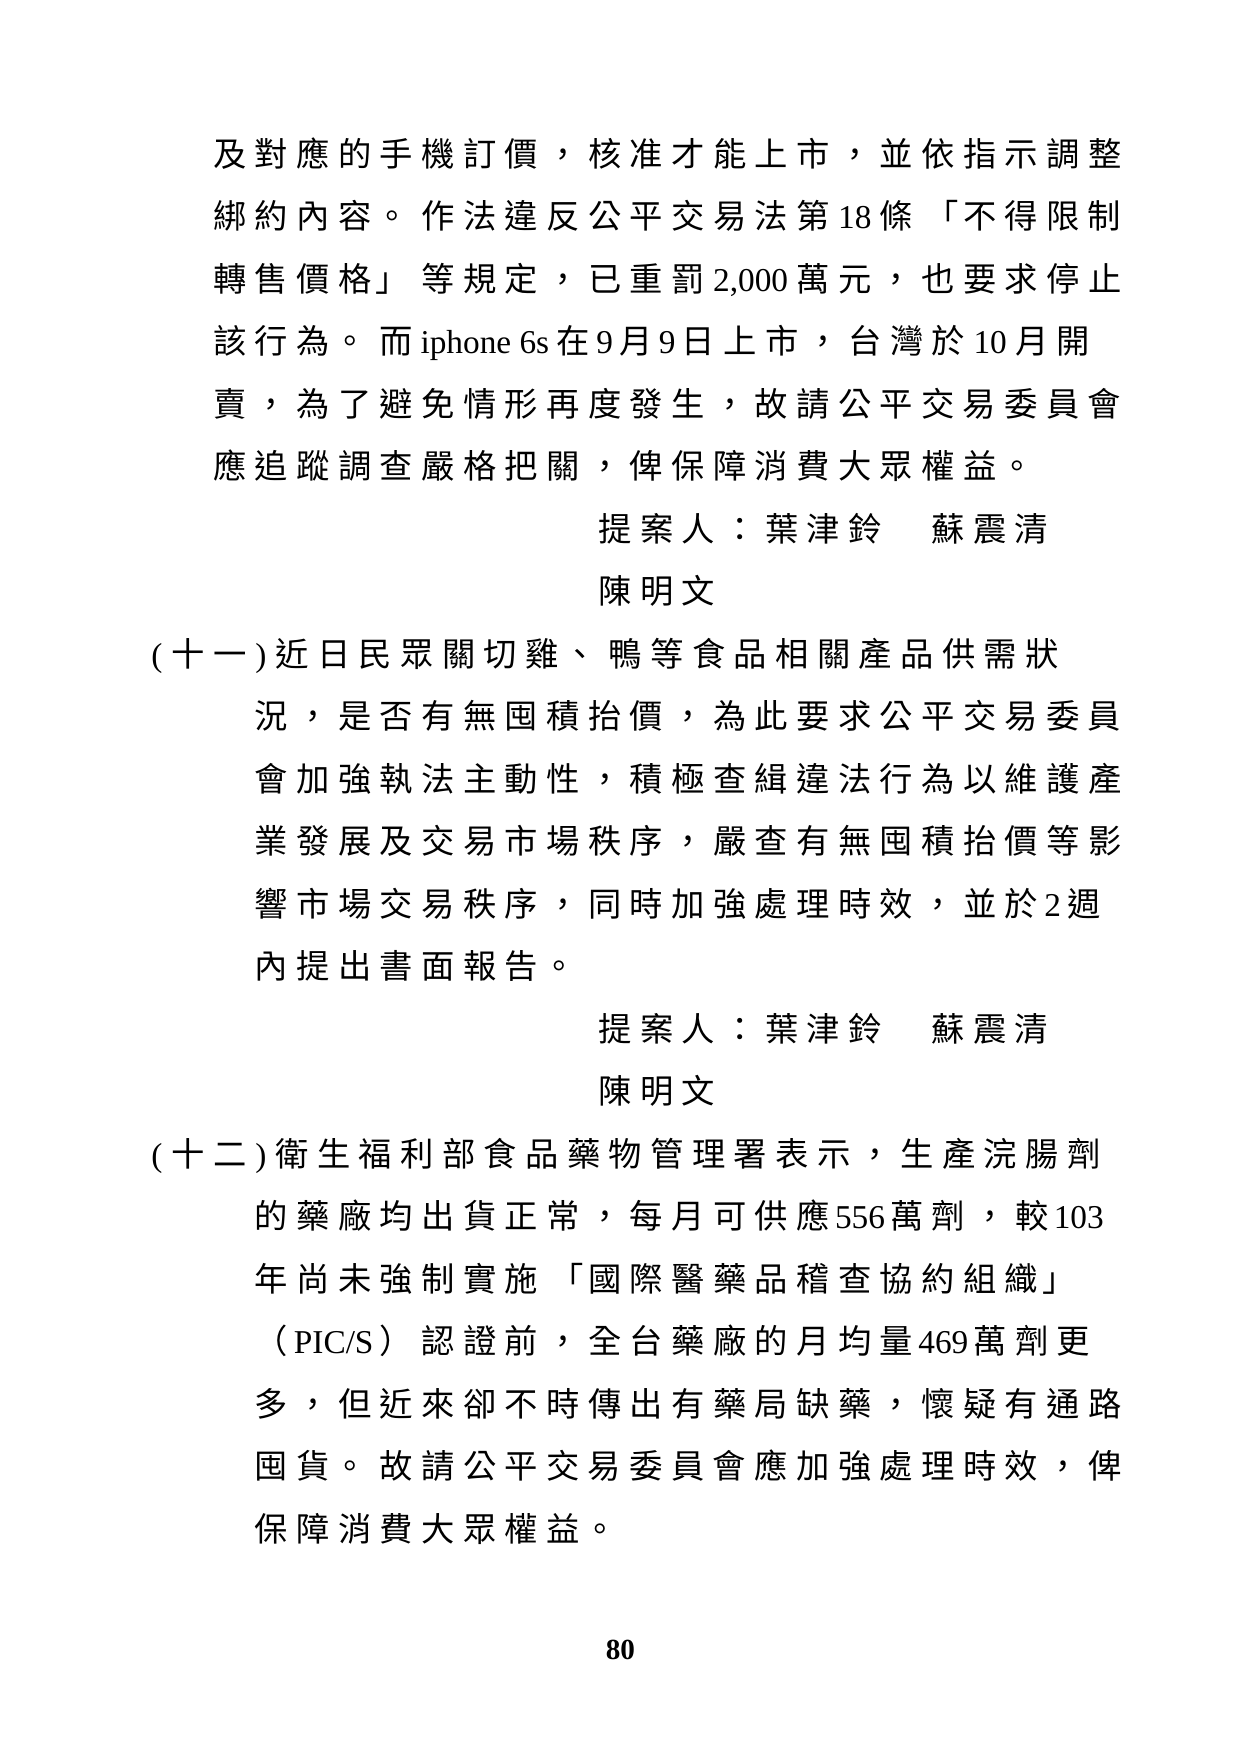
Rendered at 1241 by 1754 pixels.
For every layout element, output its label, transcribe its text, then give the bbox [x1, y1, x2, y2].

text (十一)近日民眾關切雞、鴨等食品相關產品供需狀況，是否有無囤積抬價，為此要求公平交易委員會加強執法主動性，積極查緝違法行為以維護產業發展及交易市場秩序，嚴查有無囤積抬價等影響市場交易秩序，同時加強處理時效，並於2週內提出書面報告。 [139, 610, 1136, 985]
text 及對應的手機訂價，核准才能上市，並依指示調整綁約內容。作法違反公平交易法第18條「不得限制轉售價格」等規定，已重罰2,000萬元，也要求停止該行為。而iphone 6s在9月9日上市，台灣於10月開賣，為了避免情形再度發生，故請公平交易委員會應追蹤調查嚴格把關，俾保障消費大眾權益。 [139, 110, 1136, 485]
text 提案人：葉津鈴 蘇震清 陳明文 [589, 985, 1105, 1110]
text (十二)衛生福利部食品藥物管理署表示，生產浣腸劑的藥廠均出貨正常，每月可供應556萬劑，較103年尚未強制實施「國際醫藥品稽查協約組織」（PIC/S）認證前，全台藥廠的月均量469萬劑更多，但近來卻不時傳出有藥局缺藥，懷疑有通路囤貨。故請公平交易委員會應加強處理時效，俾保障消費大眾權益。 [139, 1110, 1136, 1548]
text 提案人：葉津鈴 蘇震清 陳明文 [589, 485, 1105, 610]
